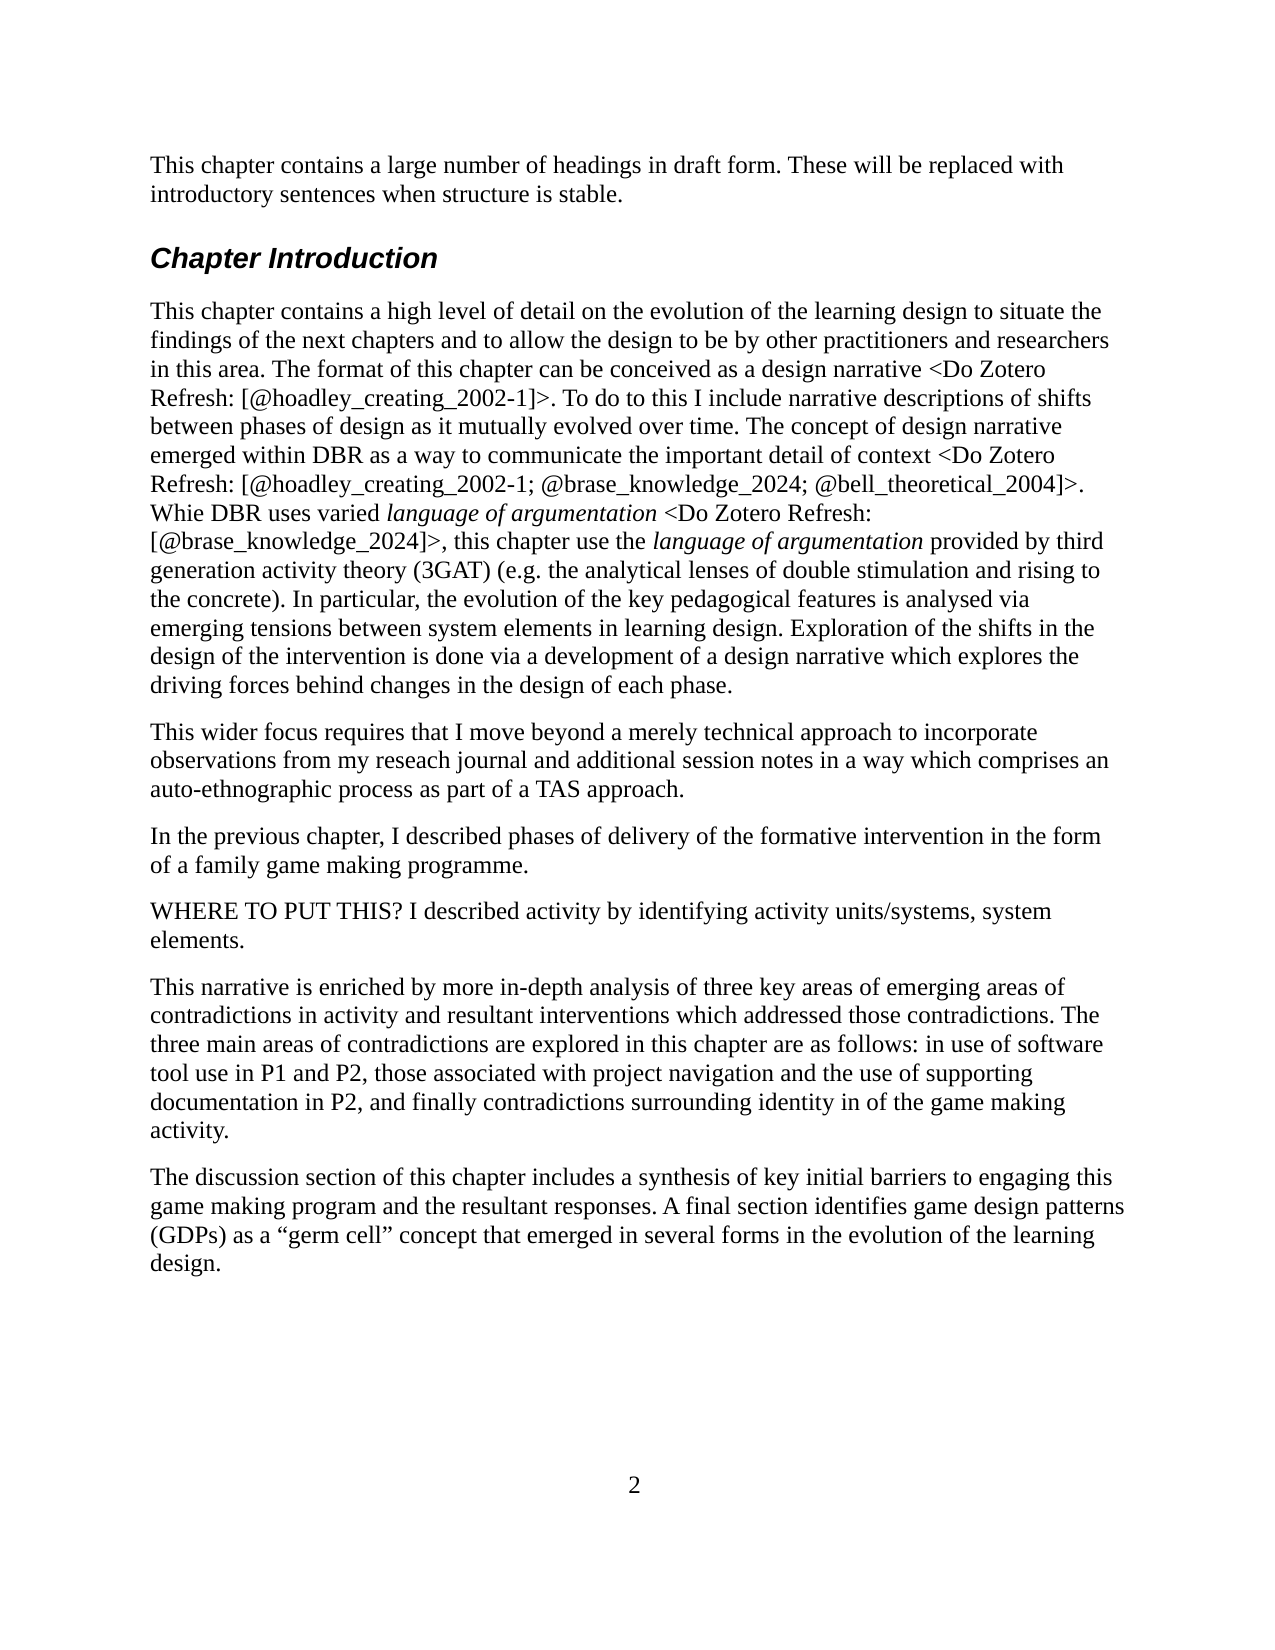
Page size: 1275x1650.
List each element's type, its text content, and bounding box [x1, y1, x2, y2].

text This chapter contains a high level of detail on the evolution of the learning design to situate the findings of the next chapters and to allow the design to be by other practitioners and researchers in this area. The format of this chapter can be conceived as a design narrative <Do Zotero Refresh: [@hoadley_creating_2002-1]>. To do to this I include narrative descriptions of shifts between phases of design as it mutually evolved over time. The concept of design narrative emerged within DBR as a way to communicate the important detail of context <Do Zotero Refresh: [@hoadley_creating_2002-1; @brase_knowledge_2024; @bell_theoretical_2004]>. Whie DBR uses varied language of argumentation <Do Zotero Refresh: [@brase_knowledge_2024]>, this chapter use the language of argumentation provided by third generation activity theory (3GAT) (e.g. the analytical lenses of double stimulation and rising to the concrete). In particular, the evolution of the key pedagogical features is analysed via emerging tensions between system elements in learning design. Exploration of the shifts in the design of the intervention is done via a development of a design narrative which explores the driving forces behind changes in the design of each phase. [150, 296, 1125, 699]
text WHERE TO PUT THIS? I described activity by identifying activity units/systems, system elements. [150, 896, 1125, 954]
text This wider focus requires that I move beyond a merely technical approach to incorporate observations from my reseach journal and additional session notes in a way which comprises an auto-ethnographic process as part of a TAS approach. [150, 717, 1125, 803]
text The discussion section of this chapter includes a synthesis of key initial barriers to engaging this game making program and the resultant responses. A final section identifies game design patterns (GDPs) as a “germ cell” concept that emerged in several forms in the evolution of the learning design. [150, 1162, 1125, 1277]
text This chapter contains a large number of headings in draft form. These will be replaced with introductory sentences when structure is stable. [150, 150, 1125, 207]
text In the previous chapter, I described phases of delivery of the formative intervention in the form of a family game making programme. [150, 821, 1125, 878]
subtitle Chapter Introduction [150, 241, 1125, 275]
text This narrative is enriched by more in-depth analysis of three key areas of emerging areas of contradictions in activity and resultant interventions which addressed those contradictions. The three main areas of contradictions are explored in this chapter are as follows: in use of software tool use in P1 and P2, those associated with project navigation and the use of supporting documentation in P2, and finally contradictions surrounding identity in of the game making activity. [150, 972, 1125, 1144]
